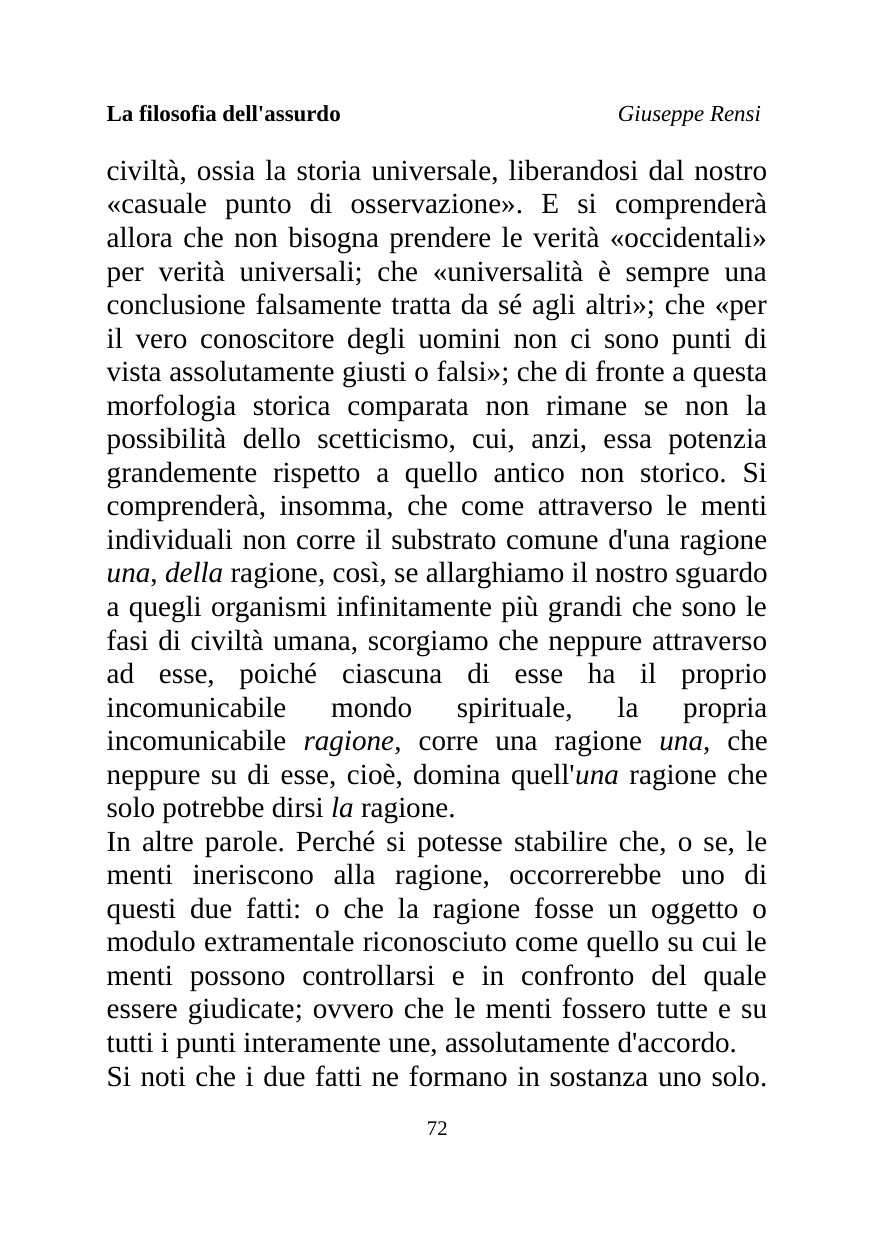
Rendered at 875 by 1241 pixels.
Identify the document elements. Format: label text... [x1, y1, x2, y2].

text Si noti che i due fatti ne formano in sostanza uno solo. [106, 1059, 768, 1092]
text In altre parole. Perché si potesse stabilire che, o se, le menti ineriscono alla ragione, occorrerebbe uno di questi due fatti: o che la ragione fosse un oggetto o modulo extramentale riconosciuto come quello su cui le menti possono controllarsi e in confronto del quale essere giudicate; ovvero che le menti fossero tutte e su tutti i punti interamente une, assolutamente d'accordo. [106, 824, 768, 1059]
text civiltà, ossia la storia universale, liberandosi dal nostro «casuale punto di osservazione». E si comprenderà allora che non bisogna prendere le verità «occidentali» per verità universali; che «universalità è sempre una conclusione falsamente tratta da sé agli altri»; che «per il vero conoscitore degli uomini non ci sono punti di vista assolutamente giusti o falsi»; che di fronte a questa morfologia storica comparata non rimane se non la possibilità dello scetticismo, cui, anzi, essa potenzia grandemente rispetto a quello antico non storico. Si comprenderà, insomma, che come attraverso le menti individuali non corre il substrato comune d'una ragione una, della ragione, così, se allarghiamo il nostro sguardo a quegli organismi infinitamente più grandi che sono le fasi di civiltà umana, scorgiamo che neppure attraverso ad esse, poiché ciascuna di esse ha il proprio incomunicabile mondo spirituale, la propria incomunicabile ragione, corre una ragione una, che neppure su di esse, cioè, domina quell'una ragione che solo potrebbe dirsi la ragione. [106, 153, 768, 824]
